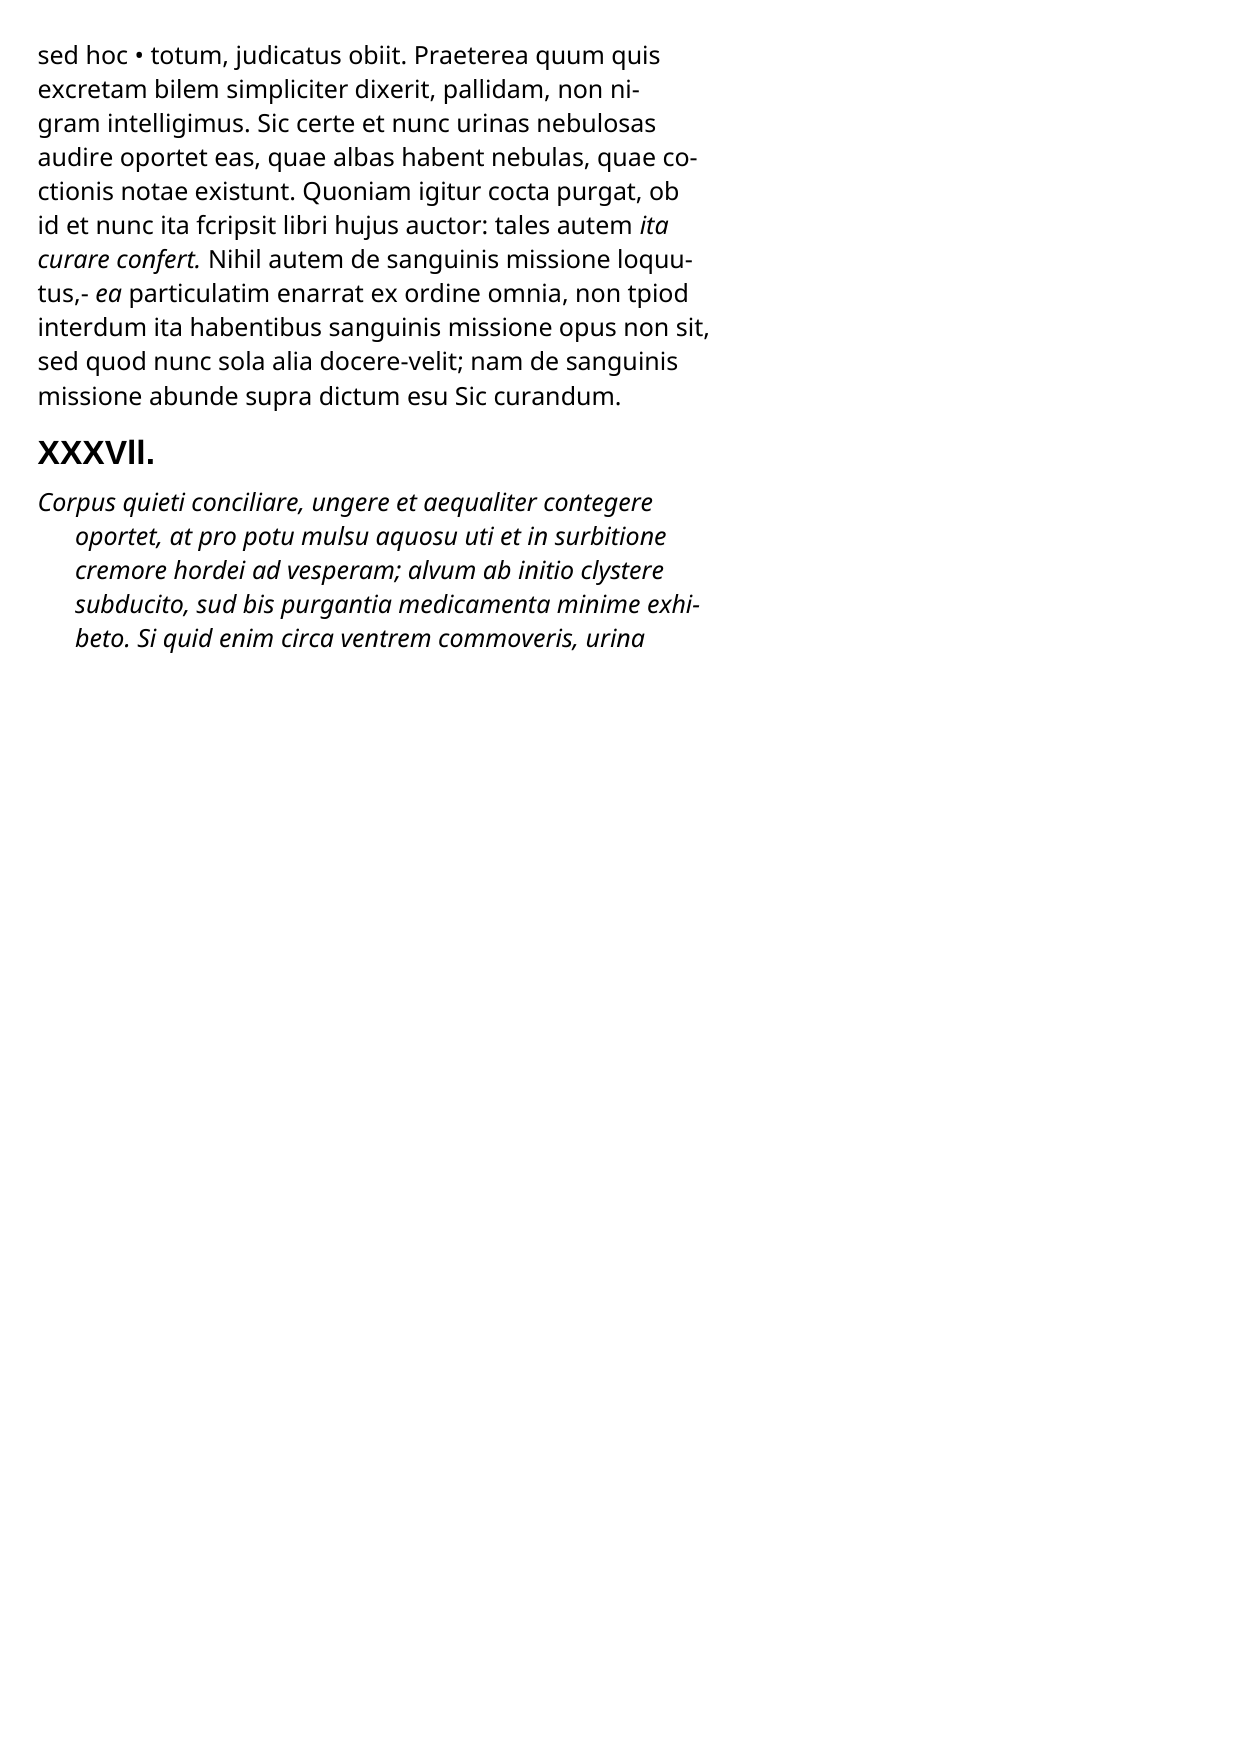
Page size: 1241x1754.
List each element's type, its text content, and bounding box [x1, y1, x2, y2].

text Corpus quieti conciliare, ungere et aequaliter contegere oportet, at pro potu mulsu aquosu uti et in surbitione cremore hordei ad vesperam; alvum ab initio clystere subducito, sud bis purgantia medicamenta minime exhi- beto. Si quid enim circa ventrem commoveris, urina [37, 484, 1203, 654]
text sed hoc • totum, judicatus obiit. Praeterea quum quis excretam bilem simpliciter dixerit, pallidam, non ni- gram intelligimus. Sic certe et nunc urinas nebulosas audire oportet eas, quae albas habent nebulas, quae co- ctionis notae existunt. Quoniam igitur cocta purgat, ob id et nunc ita fcripsit libri hujus auctor: tales autem ita curare confert. Nihil autem de sanguinis missione loquu- tus,- ea particulatim enarrat ex ordine omnia, non tpiod interdum ita habentibus sanguinis missione opus non sit, sed quod nunc sola alia docere-velit; nam de sanguinis missione abunde supra dictum esu Sic curandum. [37, 37, 1203, 412]
subtitle XXXVll. [37, 433, 1203, 472]
